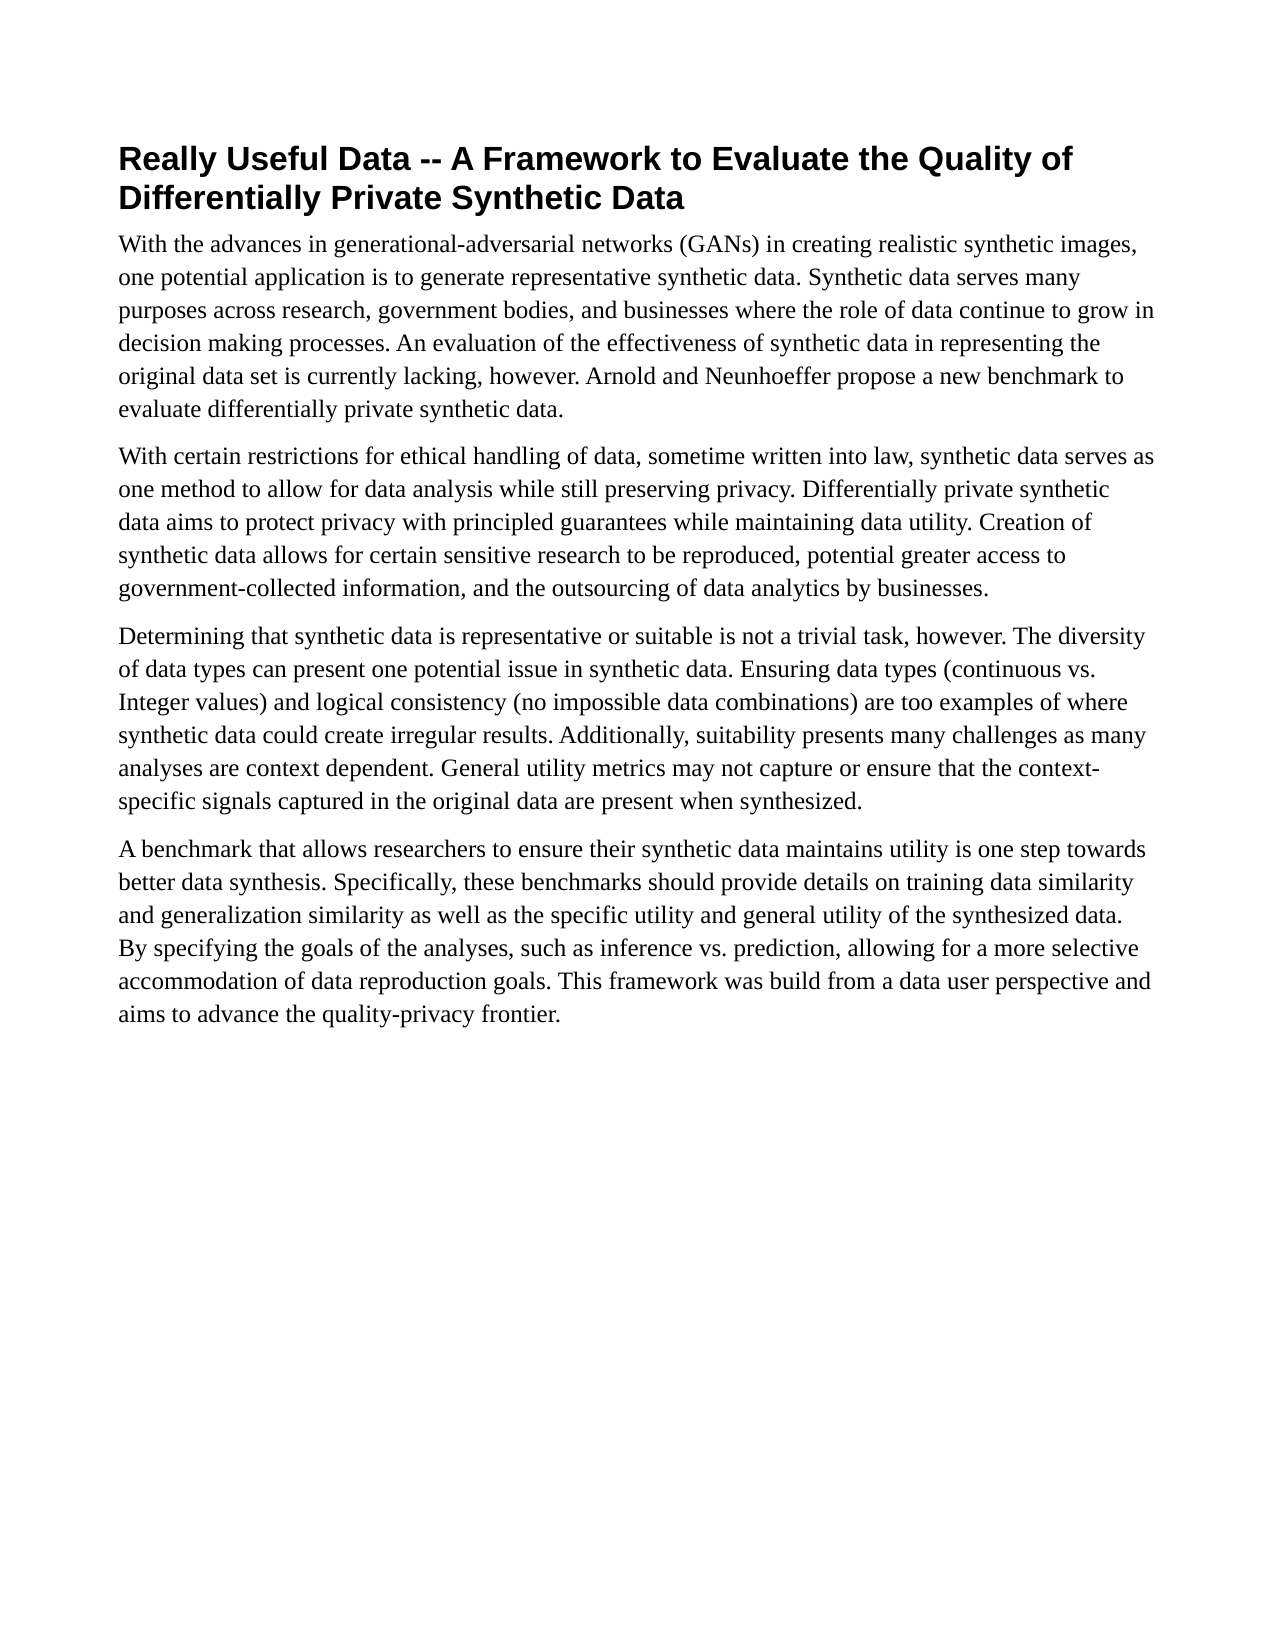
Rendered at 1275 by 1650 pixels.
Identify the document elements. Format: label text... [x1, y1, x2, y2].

subtitle Really Useful Data -- A Framework to Evaluate the Quality of Differentially Private Synthetic Data [118, 139, 1157, 216]
text A benchmark that allows researchers to ensure their synthetic data maintains utility is one step towards better data synthesis. Specifically, these benchmarks should provide details on training data similarity and generalization similarity as well as the specific utility and general utility of the synthesized data. By specifying the goals of the analyses, such as inference vs. prediction, allowing for a more selective accommodation of data reproduction goals. This framework was build from a data user perspective and aims to advance the quality-privacy frontier. [118, 834, 1157, 1028]
text With certain restrictions for ethical handling of data, sometime written into law, synthetic data serves as one method to allow for data analysis while still preserving privacy. Differentially private synthetic data aims to protect privacy with principled guarantees while maintaining data utility. Creation of synthetic data allows for certain sensitive research to be reproduced, potential greater access to government-collected information, and the outsourcing of data analytics by businesses. [118, 441, 1157, 602]
text Determining that synthetic data is representative or suitable is not a trivial task, however. The diversity of data types can present one potential issue in synthetic data. Ensuring data types (continuous vs. Integer values) and logical consistency (no impossible data combinations) are too examples of where synthetic data could create irregular results. Additionally, suitability presents many challenges as many analyses are context dependent. General utility metrics may not capture or ensure that the context-specific signals captured in the original data are present when synthesized. [118, 621, 1157, 815]
text With the advances in generational-adversarial networks (GANs) in creating realistic synthetic images, one potential application is to generate representative synthetic data. Synthetic data serves many purposes across research, government bodies, and businesses where the role of data continue to grow in decision making processes. An evaluation of the effectiveness of synthetic data in representing the original data set is currently lacking, however. Arnold and Neunhoeffer propose a new benchmark to evaluate differentially private synthetic data. [118, 229, 1157, 423]
